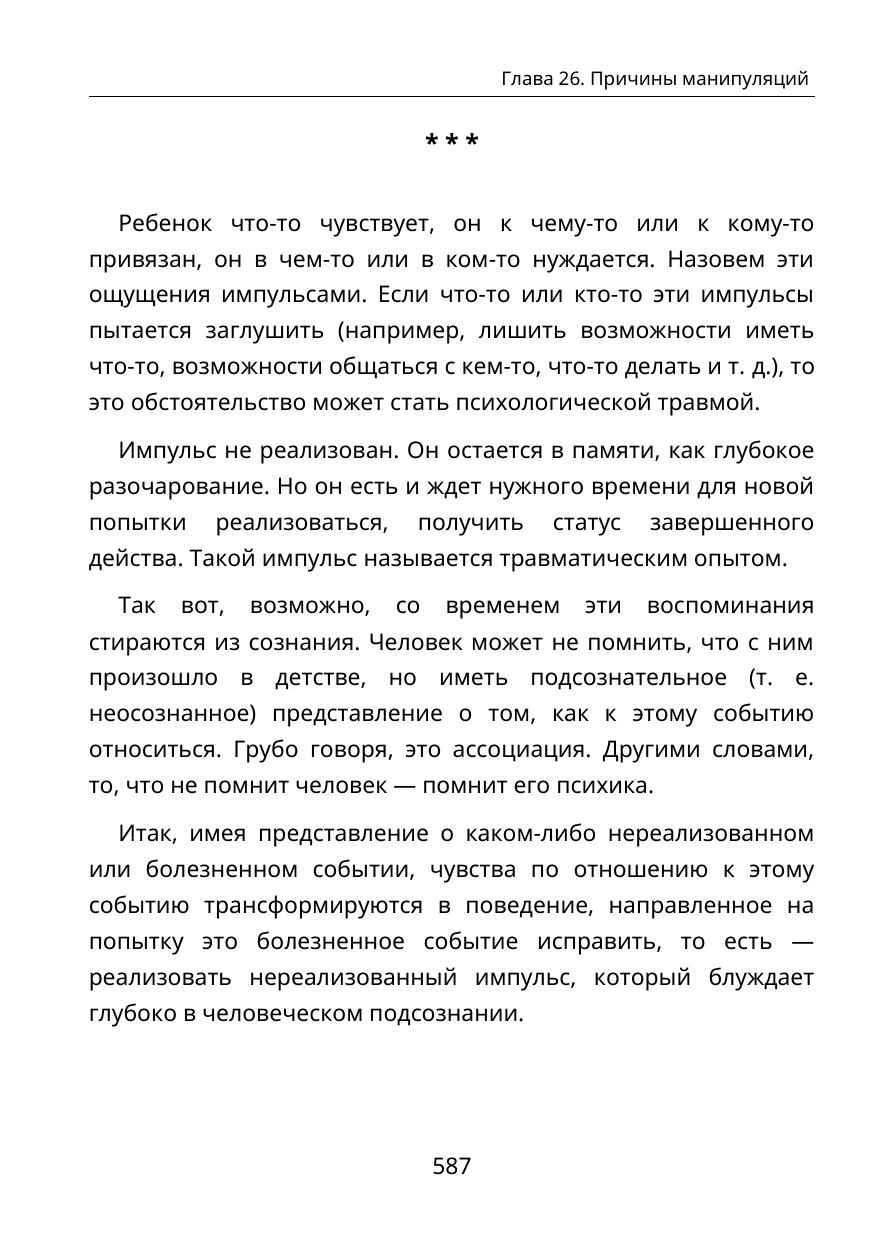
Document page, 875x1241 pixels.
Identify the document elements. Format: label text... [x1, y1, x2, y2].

text Итак, имея представление о каком-либо нереализованном или болезненном событии, чувства по отношению к этому событию трансформируются в поведение, направленное на попытку это болезненное событие исправить, то есть — реализовать нереализованный импульс, который блуждает глубоко в человеческом подсознании. [88, 817, 815, 1028]
subtitle * * * [88, 126, 815, 160]
text Так вот, возможно, со временем эти воспоминания стираются из сознания. Человек может не помнить, что с ним произошло в детстве, но иметь подсознательное (т. е. неосознанное) представление о том, как к этому событию относиться. Грубо говоря, это ассоциация. Другими словами, то, что не помнит человек — помнит его психика. [88, 589, 815, 800]
text Импульс не реализован. Он остается в памяти, как глубокое разочарование. Но он есть и ждет нужного времени для новой попытки реализоваться, получить статус завершенного действа. Такой импульс называется травматическим опытом. [88, 434, 815, 573]
text Ребенок что-то чувствует, он к чему-то или к кому-то привязан, он в чем-то или в ком-то нуждается. Назовем эти ощущения импульсами. Если что-то или кто-то эти импульсы пытается заглушить (например, лишить возможности иметь что-то, возможности общаться с кем-то, что-то делать и т. д.), то это обстоятельство может стать психологической травмой. [88, 207, 815, 417]
